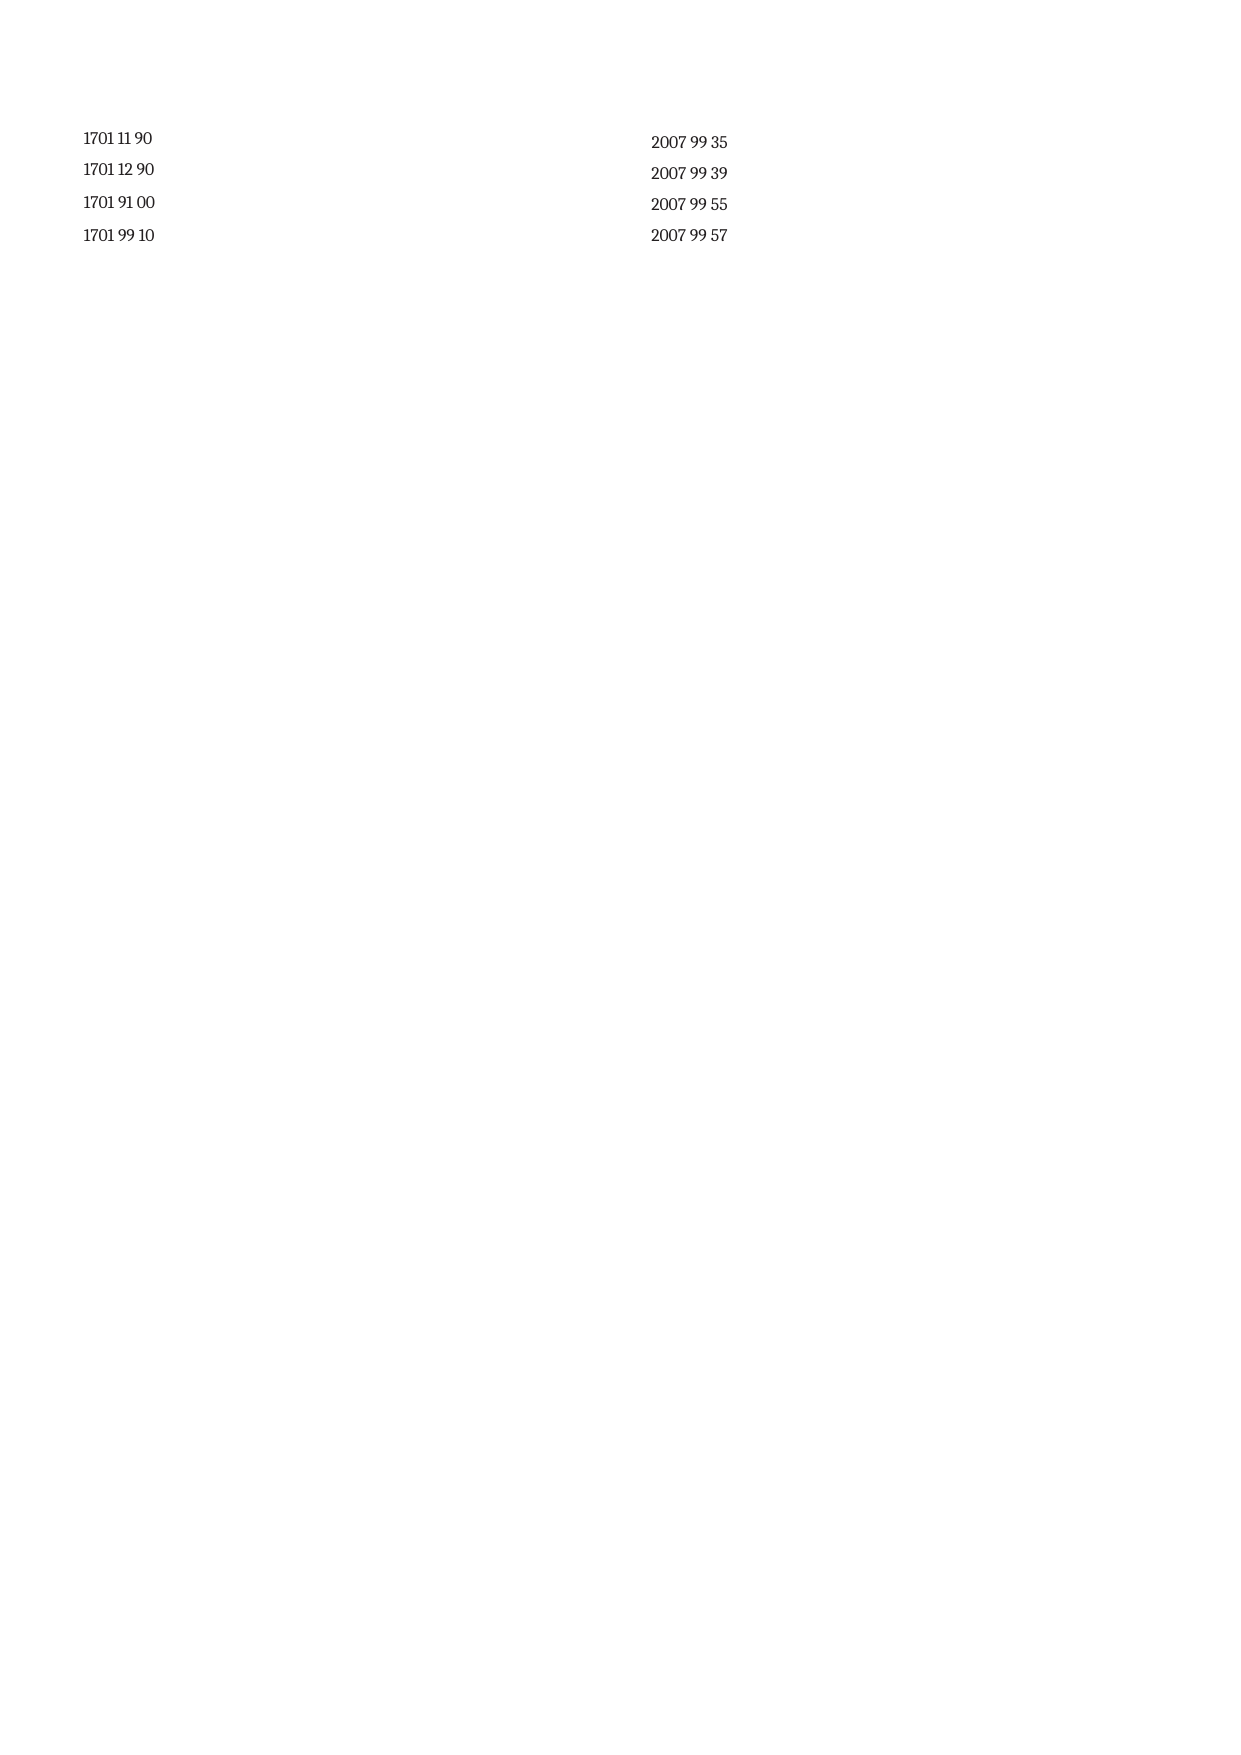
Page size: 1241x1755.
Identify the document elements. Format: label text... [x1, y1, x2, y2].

table_cell 1701 99 10 [79, 221, 405, 247]
table_cell 1701 91 00 [79, 189, 405, 221]
table_header 2007 99 35 [405, 133, 732, 157]
table_header 1701 11 90 [79, 133, 405, 157]
table_cell 1701 12 90 [79, 157, 405, 189]
table_cell 2007 99 57 [405, 221, 732, 247]
table_cell 2007 99 39 [405, 157, 732, 189]
table_cell 2007 99 55 [405, 189, 732, 221]
